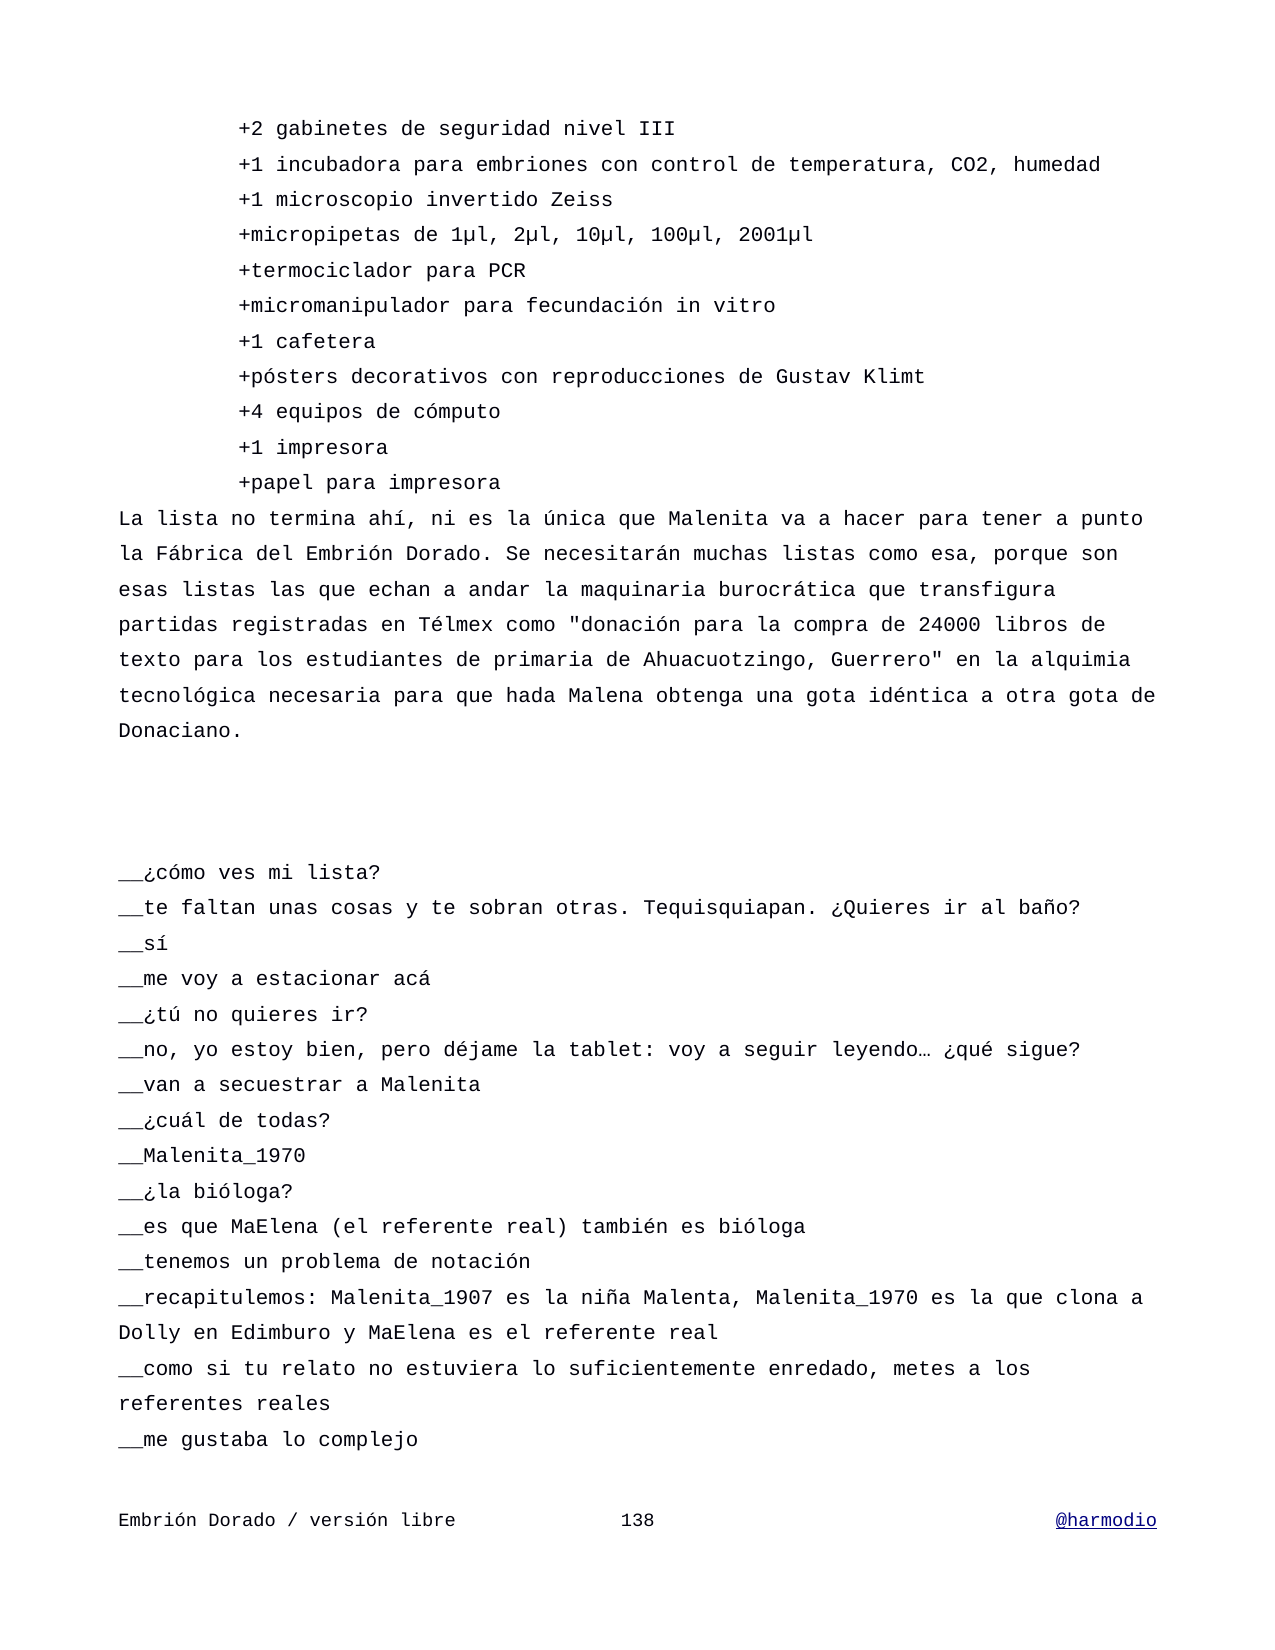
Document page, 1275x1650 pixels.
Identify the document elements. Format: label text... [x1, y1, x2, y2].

text __¿la bióloga? [118, 1181, 1157, 1204]
text +1 cafetera [118, 331, 1157, 354]
text __Malenita_1970 [118, 1145, 1157, 1169]
text __como si tu relato no estuviera lo suficientemente enredado, metes a los referentes reales [118, 1358, 1157, 1417]
text __tenemos un problema de notación [118, 1251, 1157, 1275]
text +micropipetas de 1µl, 2µl, 10µl, 100µl, 2001µl [118, 224, 1157, 248]
text __¿cuál de todas? [118, 1110, 1157, 1133]
text +1 microscopio invertido Zeiss [118, 189, 1157, 213]
text __te faltan unas cosas y te sobran otras. Tequisquiapan. ¿Quieres ir al baño? [118, 897, 1157, 921]
text __¿tú no quieres ir? [118, 1003, 1157, 1027]
text +micromanipulador para fecundación in vitro [118, 295, 1157, 319]
text __¿cómo ves mi lista? [118, 862, 1157, 886]
text __no, yo estoy bien, pero déjame la tablet: voy a seguir leyendo… ¿qué sigue? [118, 1039, 1157, 1063]
text +1 incubadora para embriones con control de temperatura, CO2, humedad [118, 153, 1157, 177]
text __sí [118, 933, 1157, 956]
text +4 equipos de cómputo [118, 401, 1157, 425]
text +2 gabinetes de seguridad nivel III [118, 118, 1157, 142]
text __recapitulemos: Malenita_1907 es la niña Malenta, Malenita_1970 es la que clona a Dolly en Edimburo y MaElena es el referente real [118, 1287, 1157, 1346]
text +papel para impresora [118, 472, 1157, 496]
text __van a secuestrar a Malenita [118, 1074, 1157, 1098]
text +1 impresora [118, 437, 1157, 461]
text La lista no termina ahí, ni es la única que Malenita va a hacer para tener a punto la Fábrica del Embrión Dorado. Se necesitarán muchas listas como esa, porque son esas listas las que echan a andar la maquinaria burocrática que transfigura partidas registradas en Télmex como "donación para la compra de 24000 libros de texto para los estudiantes de primaria de Ahuacuotzingo, Guerrero" en la alquimia tecnológica necesaria para que hada Malena obtenga una gota idéntica a otra gota de Donaciano. [118, 508, 1157, 744]
text +pósters decorativos con reproducciones de Gustav Klimt [118, 366, 1157, 390]
text __me gustaba lo complejo [118, 1428, 1157, 1452]
text +termociclador para PCR [118, 260, 1157, 283]
text __me voy a estacionar acá [118, 968, 1157, 992]
text __es que MaElena (el referente real) también es bióloga [118, 1216, 1157, 1240]
